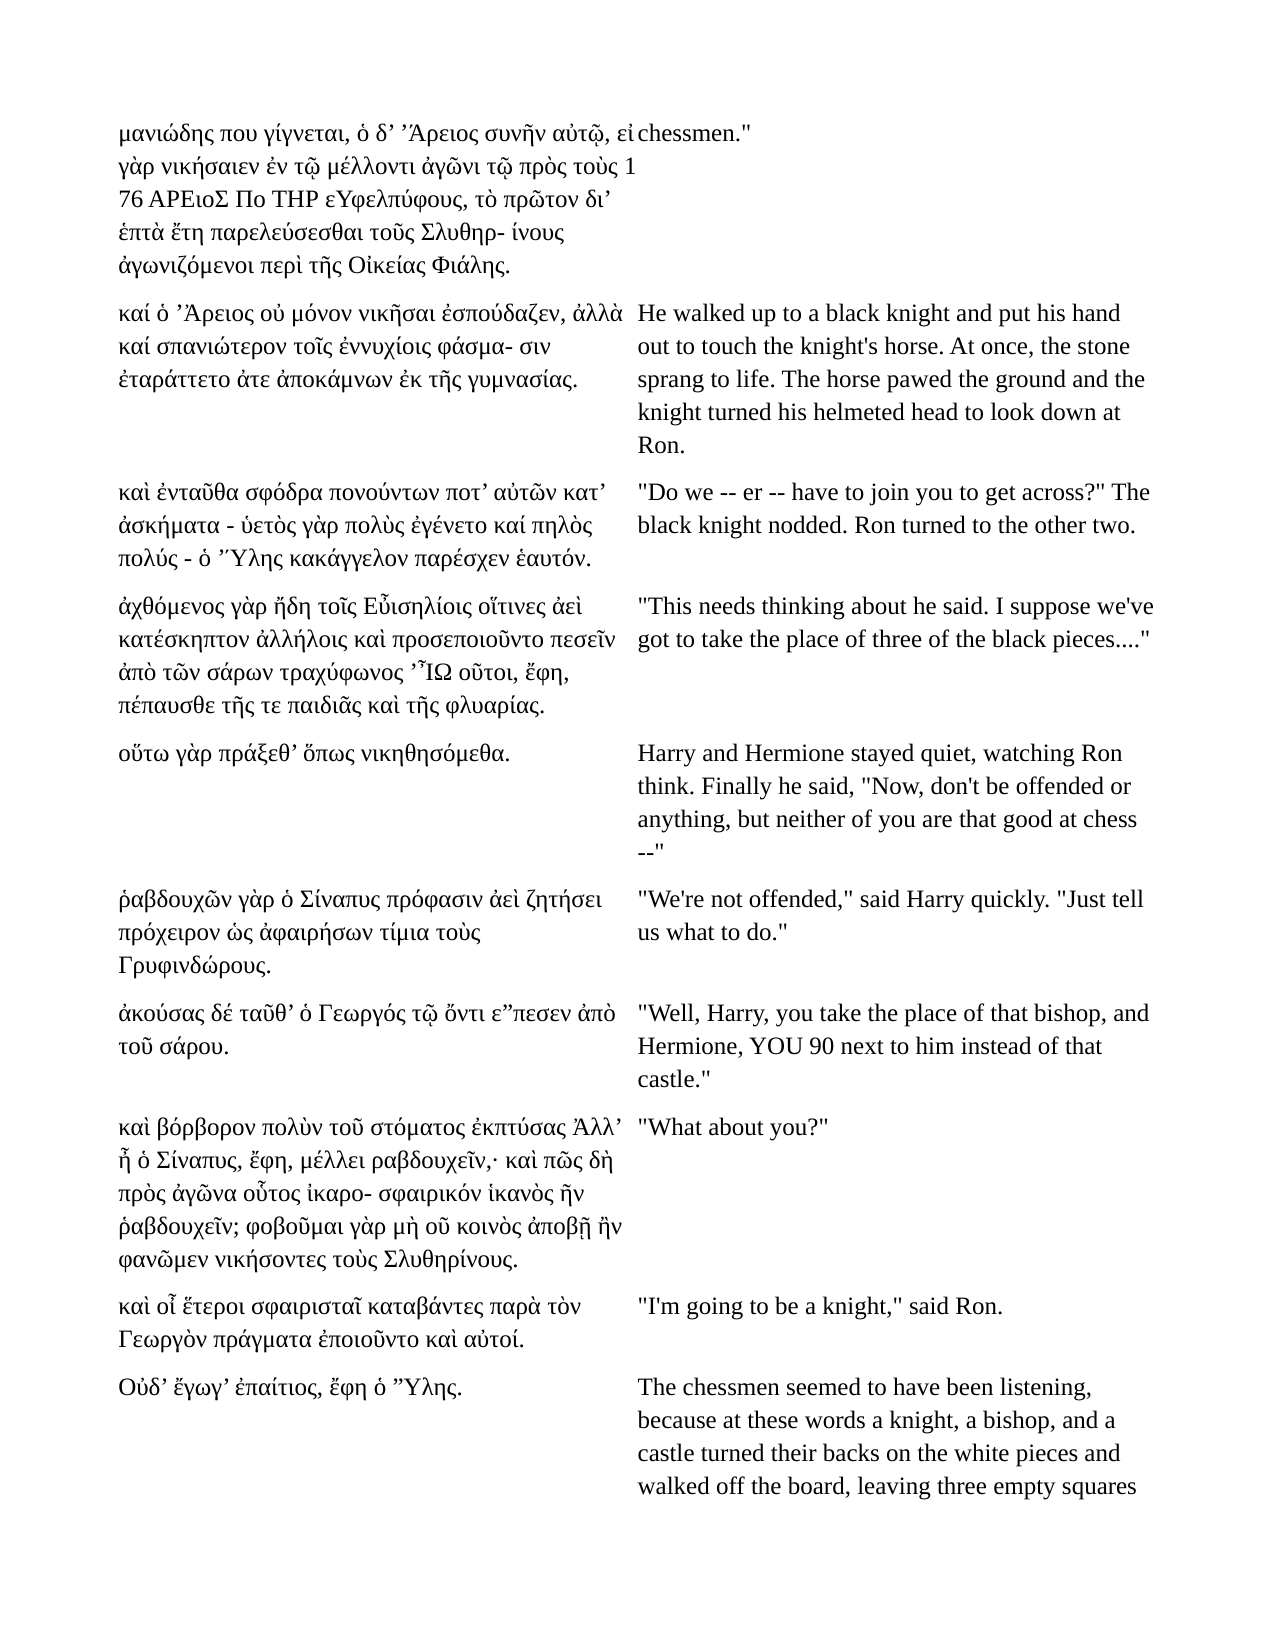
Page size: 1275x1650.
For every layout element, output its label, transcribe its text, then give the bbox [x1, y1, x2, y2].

table_cell καὶ ἐνταῦθα σφόδρα πονούντων ποτ’ αὐτῶν κατ’ ἀσκήματα - ὑετὸς γὰρ πολὺς ἐγένετο καί πηλὸς πολύς - ὁ ’Ύλης κακάγγελον παρέσχεν ἑαυτόν. [118, 478, 637, 591]
table_cell "Well, Harry, you take the place of that bishop, and Hermione, YOU 90 next to him instead of that castle." [638, 998, 1157, 1112]
table_cell ἀχθόμενος γὰρ ἤδη τοῖς Εὖισηλίοις οἵτινες ἀεὶ κατέσκηπτον ἀλλήλοις καὶ προσεποιοῦντο πεσεῖν ἀπὸ τῶν σάρων τραχύφωνος ’ἾΩ οῦτοι, ἔφη, πέπαυσθε τῆς τε παιδιᾶς καὶ τῆς φλυαρίας. [118, 591, 637, 738]
table_cell "I'm going to be a knight," said Ron. [638, 1291, 1157, 1372]
table_cell Harry and Hermione stayed quiet, watching Ron think. Finally he said, "Now, don't be offended or anything, but neither of you are that good at chess --" [638, 738, 1157, 884]
table_cell chessmen." [638, 118, 1157, 298]
table_cell "We're not offended," said Harry quickly. "Just tell us what to do." [638, 885, 1157, 998]
table_cell Οὐδ’ ἔγωγ’ ἐπαίτιος, ἔφη ὁ ”Υλης. [118, 1372, 637, 1500]
table_cell μανιώδης που γίγνεται, ὁ δ’ ’Άρειος συνῆν αὐτῷ, εἰ γὰρ νικήσαιεν ἐν τῷ μέλλοντι ἀγῶνι τῷ πρὸς τοὺς 1 76 ΑΡΕιοΣ Πο ΤΗΡ εΥφελπύφους, τὸ πρῶτον δι’ ἑπτὰ ἔτη παρελεύσεσθαι τοῦς Σλυθηρ- ίνους ἀγωνιζόμενοι περὶ τῆς Οἰκείας Φιάλης. [118, 118, 637, 298]
table_cell καὶ οἶ ἕτεροι σφαιρισταῖ καταβάντες παρὰ τὸν Γεωργὸν πράγματα ἐποιοῦντο καὶ αὐτοί. [118, 1291, 637, 1372]
table_cell καί ὁ ’Ἀρειος οὐ μόνον νικῆσαι ἐσπούδαζεν, ἀλλὰ καί σπανιώτερον τοῖς ἐννυχίοις φάσμα- σιν ἐταράττετο ἀτε ἀποκάμνων ἐκ τῆς γυμνασίας. [118, 298, 637, 477]
table_cell οὕτω γὰρ πράξεθ’ ὅπως νικηθησόμεθα. [118, 738, 637, 884]
table_cell He walked up to a black knight and put his hand out to touch the knight's horse. At once, the stone sprang to life. The horse pawed the ground and the knight turned his helmeted head to look down at Ron. [638, 298, 1157, 477]
table_cell καὶ βόρβορον πολὺν τοῦ στόματος ἐκπτύσας Ἀλλ’ ἦ ὁ Σίναπυς, ἔφη, μέλλει ραβδουχεῖν,· καὶ πῶς δὴ πρὸς ἀγῶνα οὗτος ἰκαρο- σφαιρικόν ἱκανὸς ῆν ῥαβδουχεῖν; φοβοῦμαι γὰρ μὴ οῦ κοινὸς ἀποβῇ ἢν φανῶμεν νικήσοντες τοὺς Σλυθηρίνους. [118, 1112, 637, 1291]
table_cell "Do we -- er -- have to join you to get across?" The black knight nodded. Ron turned to the other two. [638, 478, 1157, 591]
table_cell ἀκούσας δέ ταῦθ’ ὁ Γεωργός τῷ ὄντι ε”πεσεν ἀπὸ τοῦ σάρου. [118, 998, 637, 1112]
table_cell ῥαβδουχῶν γὰρ ὁ Σίναπυς πρόφασιν ἀεὶ ζητήσει πρόχειρον ὡς ἀφαιρήσων τίμια τοὺς Γρυφινδώρους. [118, 885, 637, 998]
table_cell "What about you?" [638, 1112, 1157, 1291]
table_cell The chessmen seemed to have been listening, because at these words a knight, a bishop, and a castle turned their backs on the white pieces and walked off the board, leaving three empty squares [638, 1372, 1157, 1500]
table_cell "This needs thinking about he said. I suppose we've got to take the place of three of the black pieces...." [638, 591, 1157, 738]
